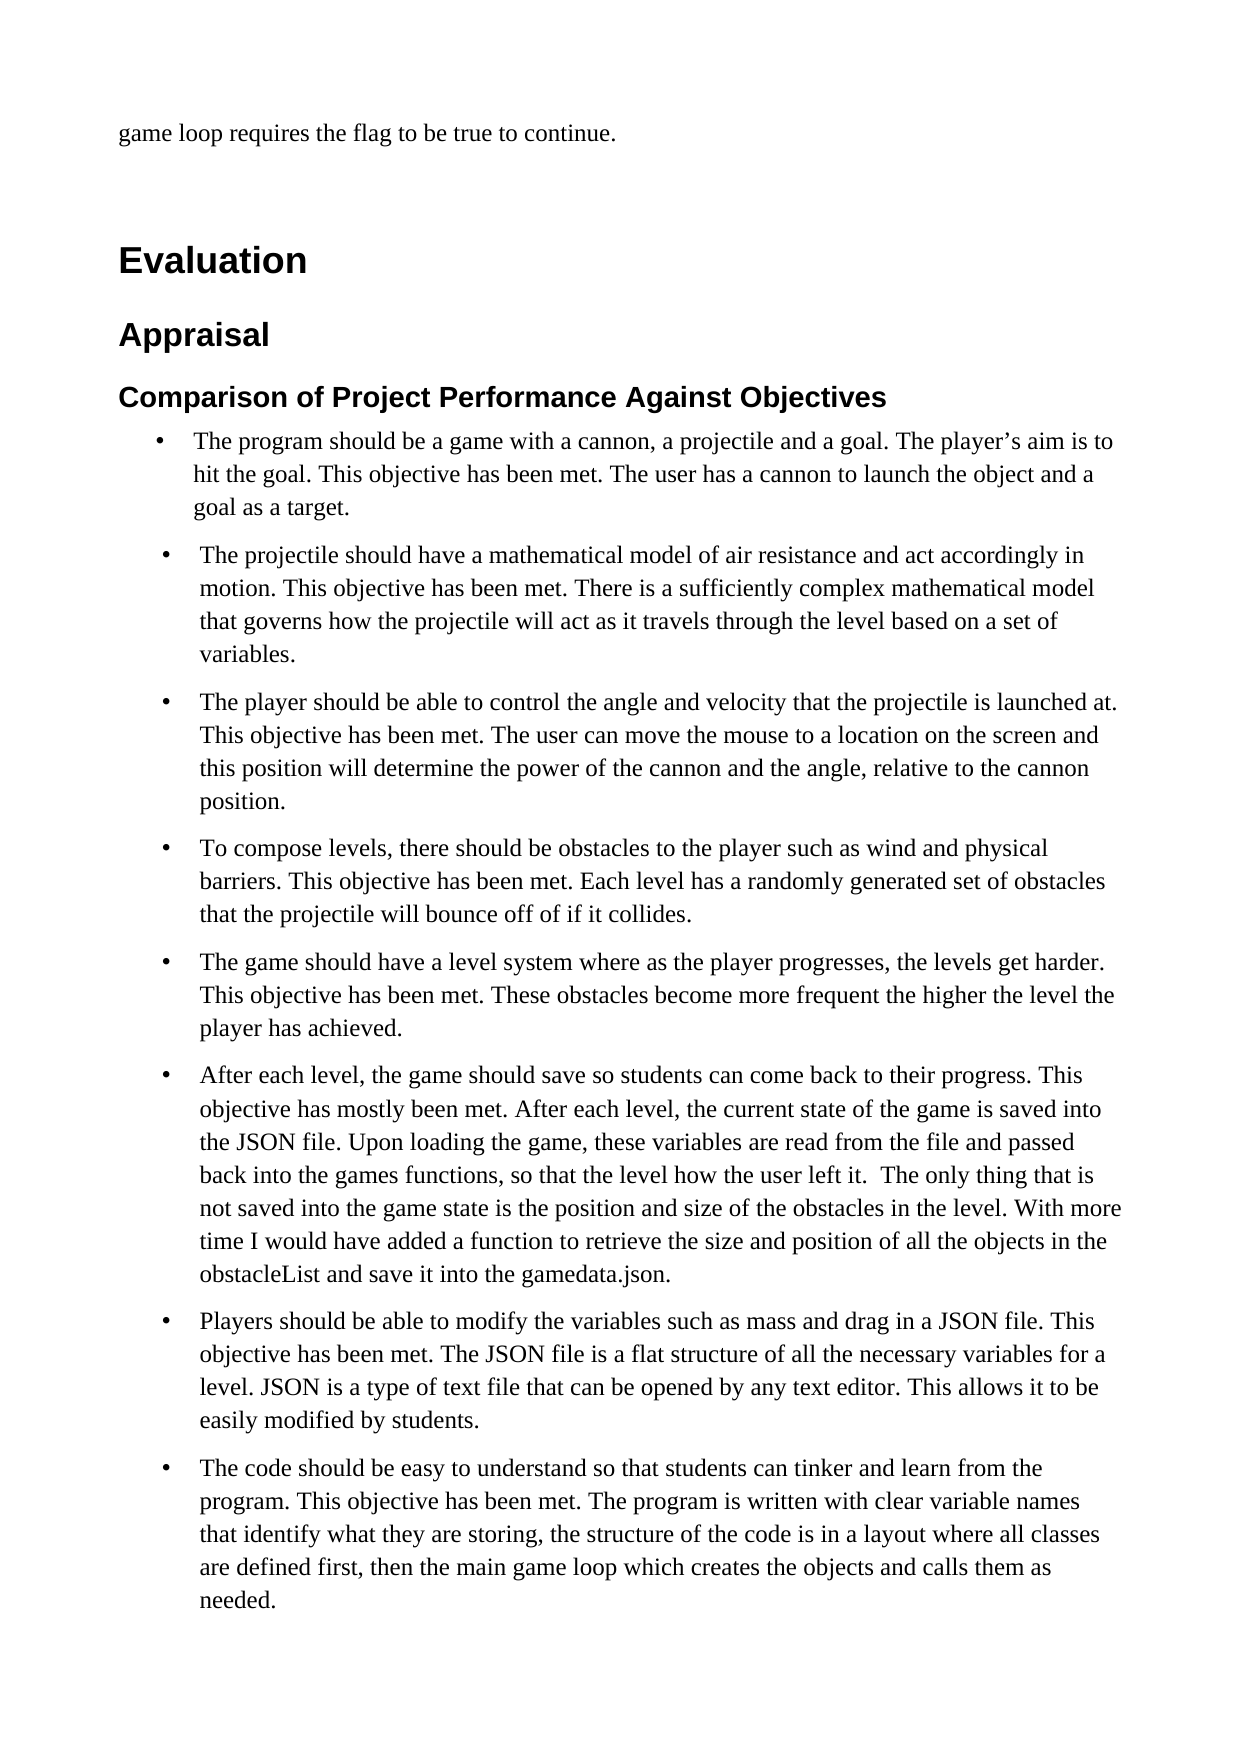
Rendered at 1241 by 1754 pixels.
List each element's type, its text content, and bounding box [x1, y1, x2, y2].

text game loop requires the flag to be true to continue. [118, 118, 1122, 147]
list Players should be able to modify the variables such as mass and drag in a JSON file. This objective has been met. The JSON file is a flat structure of all the necessary variables for a level. JSON is a type of text file that can be opened by any text editor. This allows it to be easily modified by students. [162, 1306, 1122, 1434]
list The player should be able to control the angle and velocity that the projectile is launched at. This objective has been met. The user can move the mouse to a location on the screen and this position will determine the power of the cannon and the angle, relative to the cannon position. [162, 687, 1122, 814]
list The program should be a game with a cannon, a projectile and a goal. The player’s aim is to hit the goal. This objective has been met. The user has a cannon to launch the object and a goal as a target. [156, 426, 1122, 521]
subtitle Appraisal [118, 315, 1122, 353]
list The game should have a level system where as the player progresses, the levels get harder. This objective has been met. These obstacles become more frequent the higher the level the player has achieved. [162, 947, 1122, 1042]
subtitle Comparison of Project Performance Against Objectives [118, 380, 1122, 414]
list To compose levels, there should be obstacles to the player such as wind and physical barriers. This objective has been met. Each level has a randomly generated set of obstacles that the projectile will bounce off of if it collides. [162, 833, 1122, 928]
subtitle Evaluation [118, 238, 1122, 281]
list The projectile should have a mathematical model of air resistance and act accordingly in motion. This objective has been met. There is a sufficiently complex mathematical model that governs how the projectile will act as it travels through the level based on a set of variables. [162, 540, 1122, 668]
list After each level, the game should save so students can come back to their progress. This objective has mostly been met. After each level, the current state of the game is saved into the JSON file. Upon loading the game, these variables are read from the file and passed back into the games functions, so that the level how the user left it. The only thing that is not saved into the game state is the position and size of the obstacles in the level. With more time I would have added a function to retrieve the size and position of all the objects in the obstacleList and save it into the gamedata.json. [162, 1061, 1122, 1287]
list The code should be easy to understand so that students can tinker and learn from the program. This objective has been met. The program is written with clear variable names that identify what they are storing, the structure of the code is in a layout where all classes are defined first, then the main game loop which creates the objects and calls them as needed. [162, 1453, 1122, 1614]
